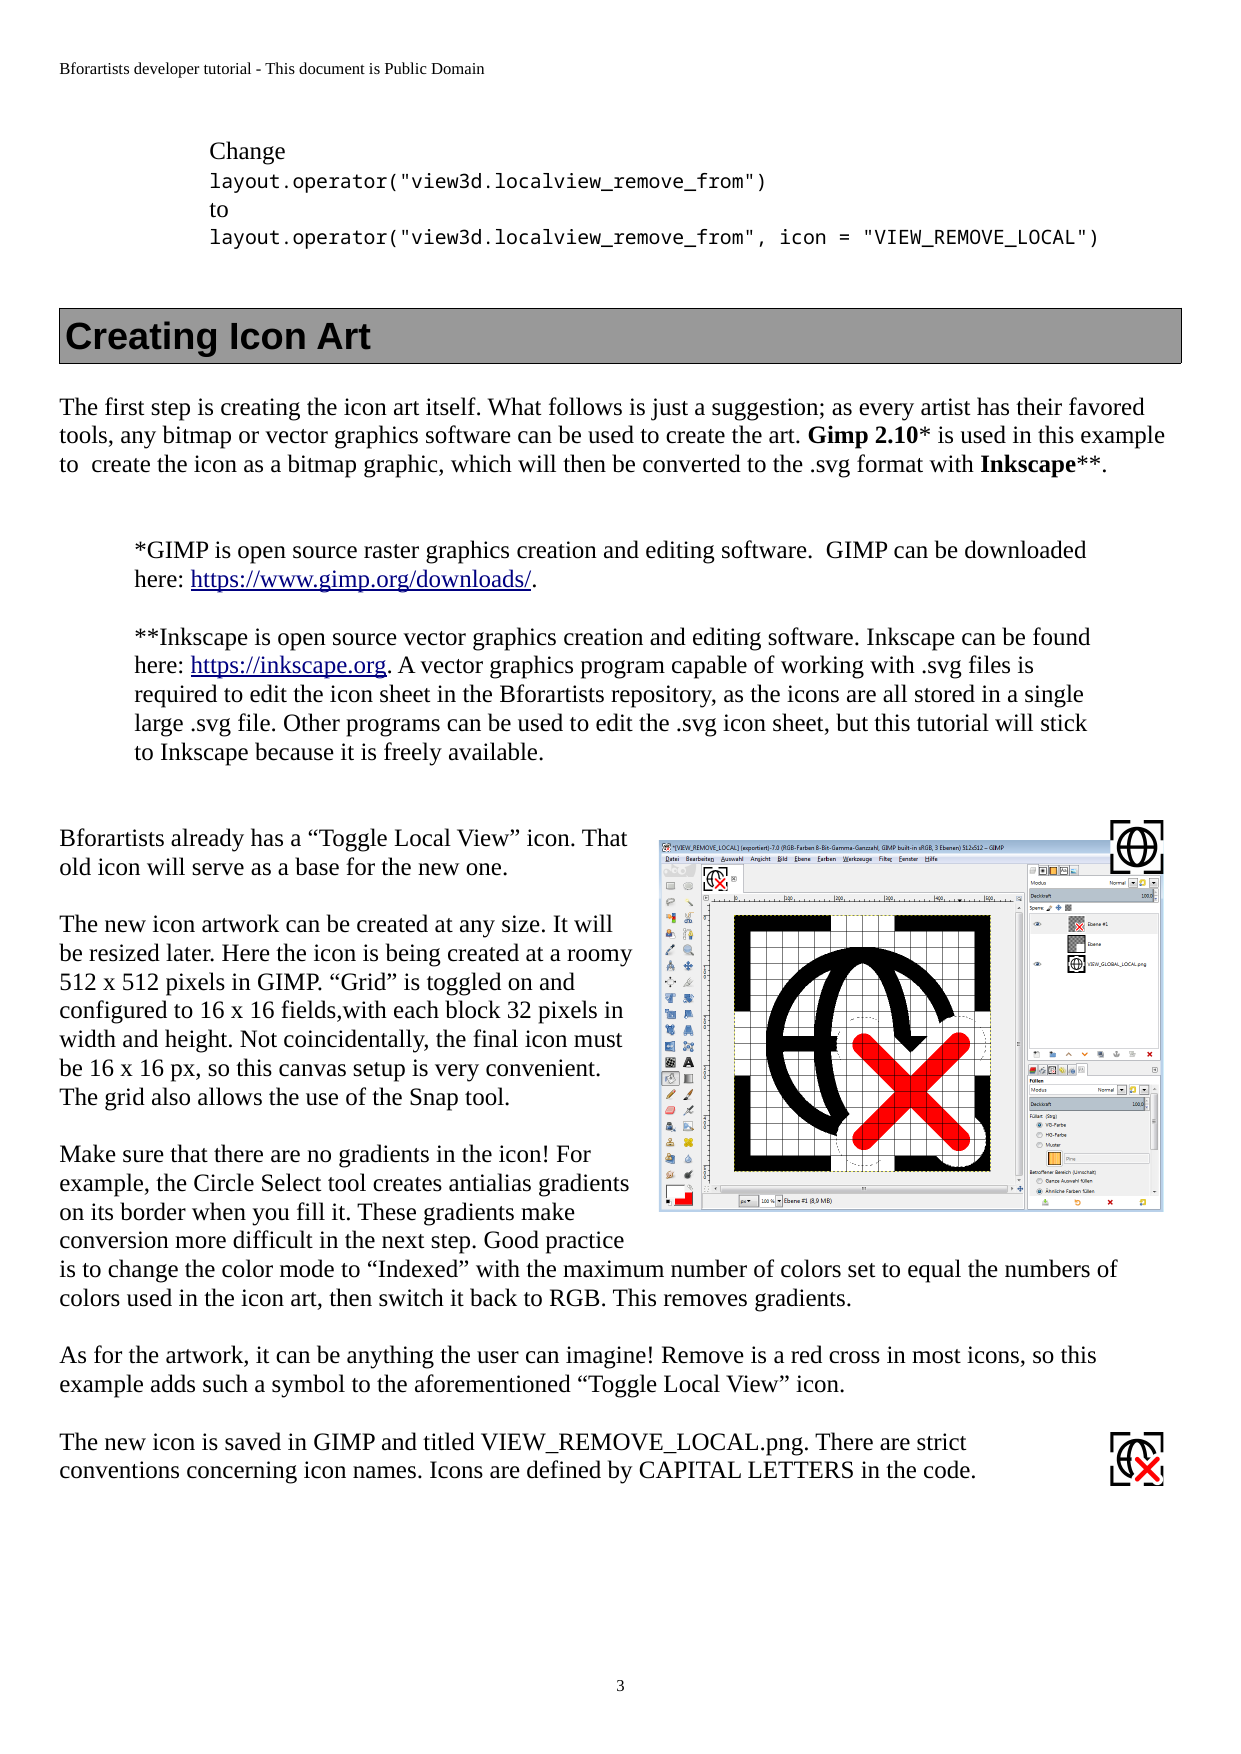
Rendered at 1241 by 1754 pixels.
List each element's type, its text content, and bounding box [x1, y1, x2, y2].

text The new icon is saved in GIMP and titled VIEW_REMOVE_LOCAL.png. There are strict conventions concerning icon names. Icons are defined by CAPITAL LETTERS in the code. [59, 1427, 1181, 1484]
list layout.operator("view3d.localview_remove_from") [97, 165, 1181, 194]
text The first step is creating the icon art itself. What follows is just a suggestion; as every artist has their favored tools, any bitmap or vector graphics software can be used to create the art. Gimp 2.10* is used in this example to create the icon as a bitmap graphic, which will then be converted to the .svg format with Inkscape**. [59, 392, 1181, 478]
list layout.operator("view3d.localview_remove_from", icon = "VIEW_REMOVE_LOCAL") [172, 223, 1181, 250]
text The new icon artwork can be created at any size. It will be resized later. Here the icon is being created at a roomy 512 x 512 pixels in GIMP. “Grid” is toggled on and configured to 16 x 16 fields,with each block 32 pixels in width and height. Not coincidentally, the final icon must be 16 x 16 px, so this canvas setup is very convenient. The grid also allows the use of the Snap tool. [59, 909, 658, 1110]
list Change [97, 136, 1181, 165]
text *GIMP is open source raster graphics creation and editing software. GIMP can be downloaded here: https://www.gimp.org/downloads/. [134, 535, 1106, 593]
text Make sure that there are no gradients in the icon! For example, the Circle Select tool creates antialias gradients on its border when you fill it. These gradients make conversion more difficult in the next step. Good practice is to change the color mode to “Indexed” with the maximum number of colors set to equal the numbers of colors used in the icon art, then switch it back to RGB. This removes gradients. [59, 1139, 1181, 1312]
table_header Creating Icon Art [60, 309, 1181, 363]
text As for the artwork, it can be anything the user can imagine! Remove is a red cross in most icons, so this example adds such a symbol to the aforementioned “Toggle Local View” icon. [59, 1340, 1181, 1398]
text Bforartists already has a “Toggle Local View” icon. That old icon will serve as a base for the new one. [59, 823, 1110, 880]
text **Inkscape is open source vector graphics creation and editing software. Inkscape can be found here: https://inkscape.org. A vector graphics program capable of working with .svg files is required to edit the icon sheet in the Bforartists repository, as the icons are all stored in a single large .svg file. Other programs can be used to edit the .svg icon sheet, but this tutorial will stick to Inkscape because it is freely available. [134, 622, 1106, 765]
list to [97, 194, 1181, 223]
picture [658, 820, 1164, 1212]
picture [1110, 1432, 1164, 1486]
